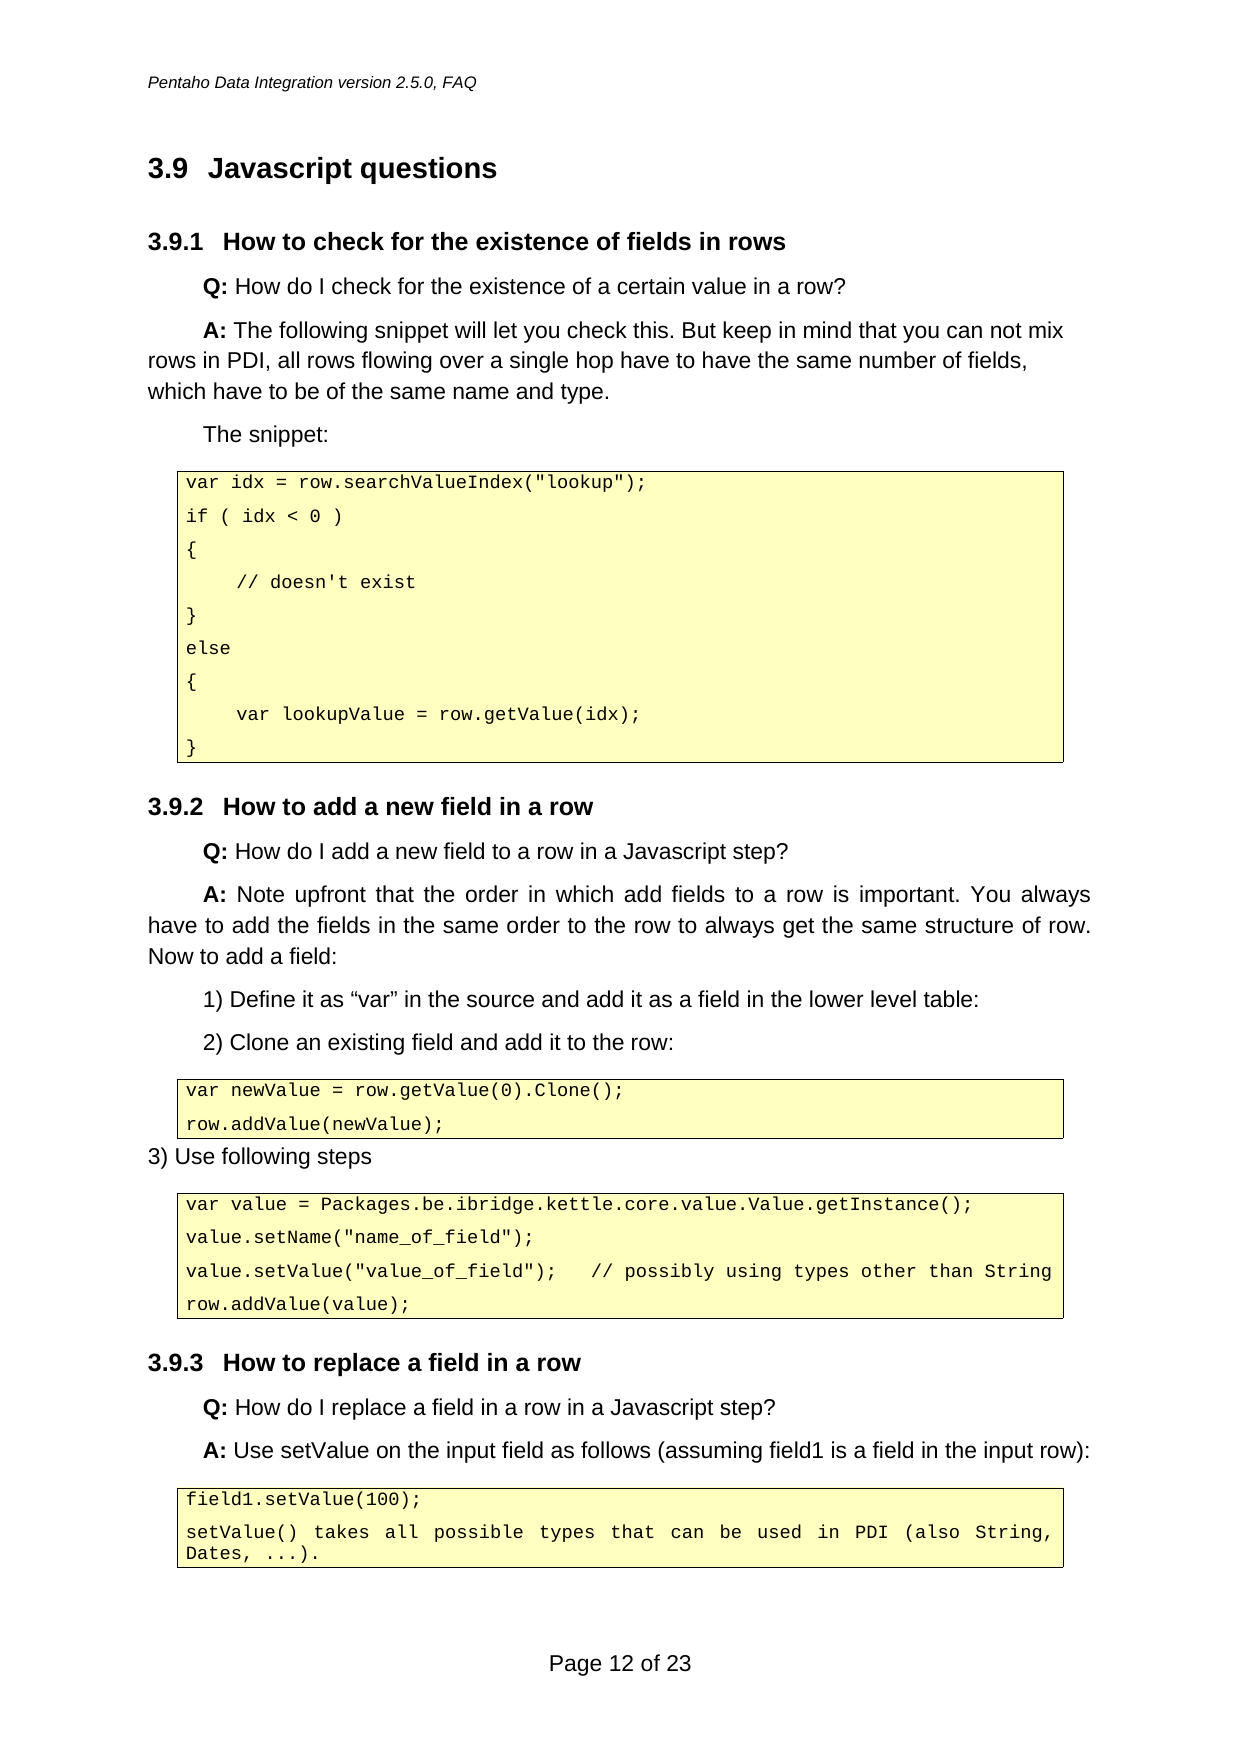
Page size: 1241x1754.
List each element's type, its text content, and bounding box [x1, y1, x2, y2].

text if ( idx < 0 ) [178, 504, 1063, 528]
text Q: How do I replace a field in a row in a Javascript step? [148, 1395, 1092, 1421]
text A: The following snippet will let you check this. But keep in mind that you can not mix rows in PDI, all rows flowing over a single hop have to have the same number of fields, which have to be of the same name and type. [148, 317, 1092, 404]
text value.setValue("value_of_field"); // possibly using types other than String [178, 1259, 1063, 1283]
text { [178, 670, 1063, 693]
text row.addValue(value); [178, 1292, 1063, 1318]
text var newValue = row.getValue(0).Clone(); [178, 1080, 1063, 1102]
text var value = Packages.be.ibridge.kettle.core.value.Value.getInstance(); [178, 1194, 1063, 1216]
subtitle How to add a new field in a row [148, 793, 1092, 821]
text value.setName("name_of_field"); [178, 1226, 1063, 1249]
text { [178, 537, 1063, 561]
text var idx = row.searchValueIndex("lookup"); [178, 472, 1063, 494]
text } [178, 604, 1063, 627]
text A: Note upfront that the order in which add fields to a row is important. You always have to add the fields in the same order to the row to always get the same structure of row. Now to add a field: [148, 882, 1092, 969]
text Q: How do I add a new field to a row in a Javascript step? [148, 839, 1092, 864]
text field1.setValue(100); [178, 1489, 1063, 1511]
text // doesn't exist [178, 571, 1063, 594]
subtitle How to check for the existence of fields in rows [148, 228, 1092, 256]
text var lookupValue = row.getValue(idx); [178, 703, 1063, 726]
text 1) Define it as “var” in the source and add it as a field in the lower level table: [148, 987, 1092, 1012]
text else [178, 637, 1063, 660]
text } [178, 736, 1063, 762]
text A: Use setValue on the input field as follows (assuming field1 is a field in the input row): [148, 1438, 1092, 1464]
text The snippet: [148, 422, 1092, 448]
subtitle Javascript questions [148, 152, 1092, 184]
text setValue() takes all possible types that can be used in PDI (also String, Dates, ...). [178, 1521, 1063, 1567]
subtitle How to replace a field in a row [148, 1349, 1092, 1377]
text Q: How do I check for the existence of a certain value in a row? [148, 274, 1092, 300]
text 3) Use following steps [148, 1144, 1092, 1169]
text 2) Clone an existing field and add it to the row: [148, 1030, 1092, 1056]
text row.addValue(newValue); [178, 1112, 1063, 1138]
